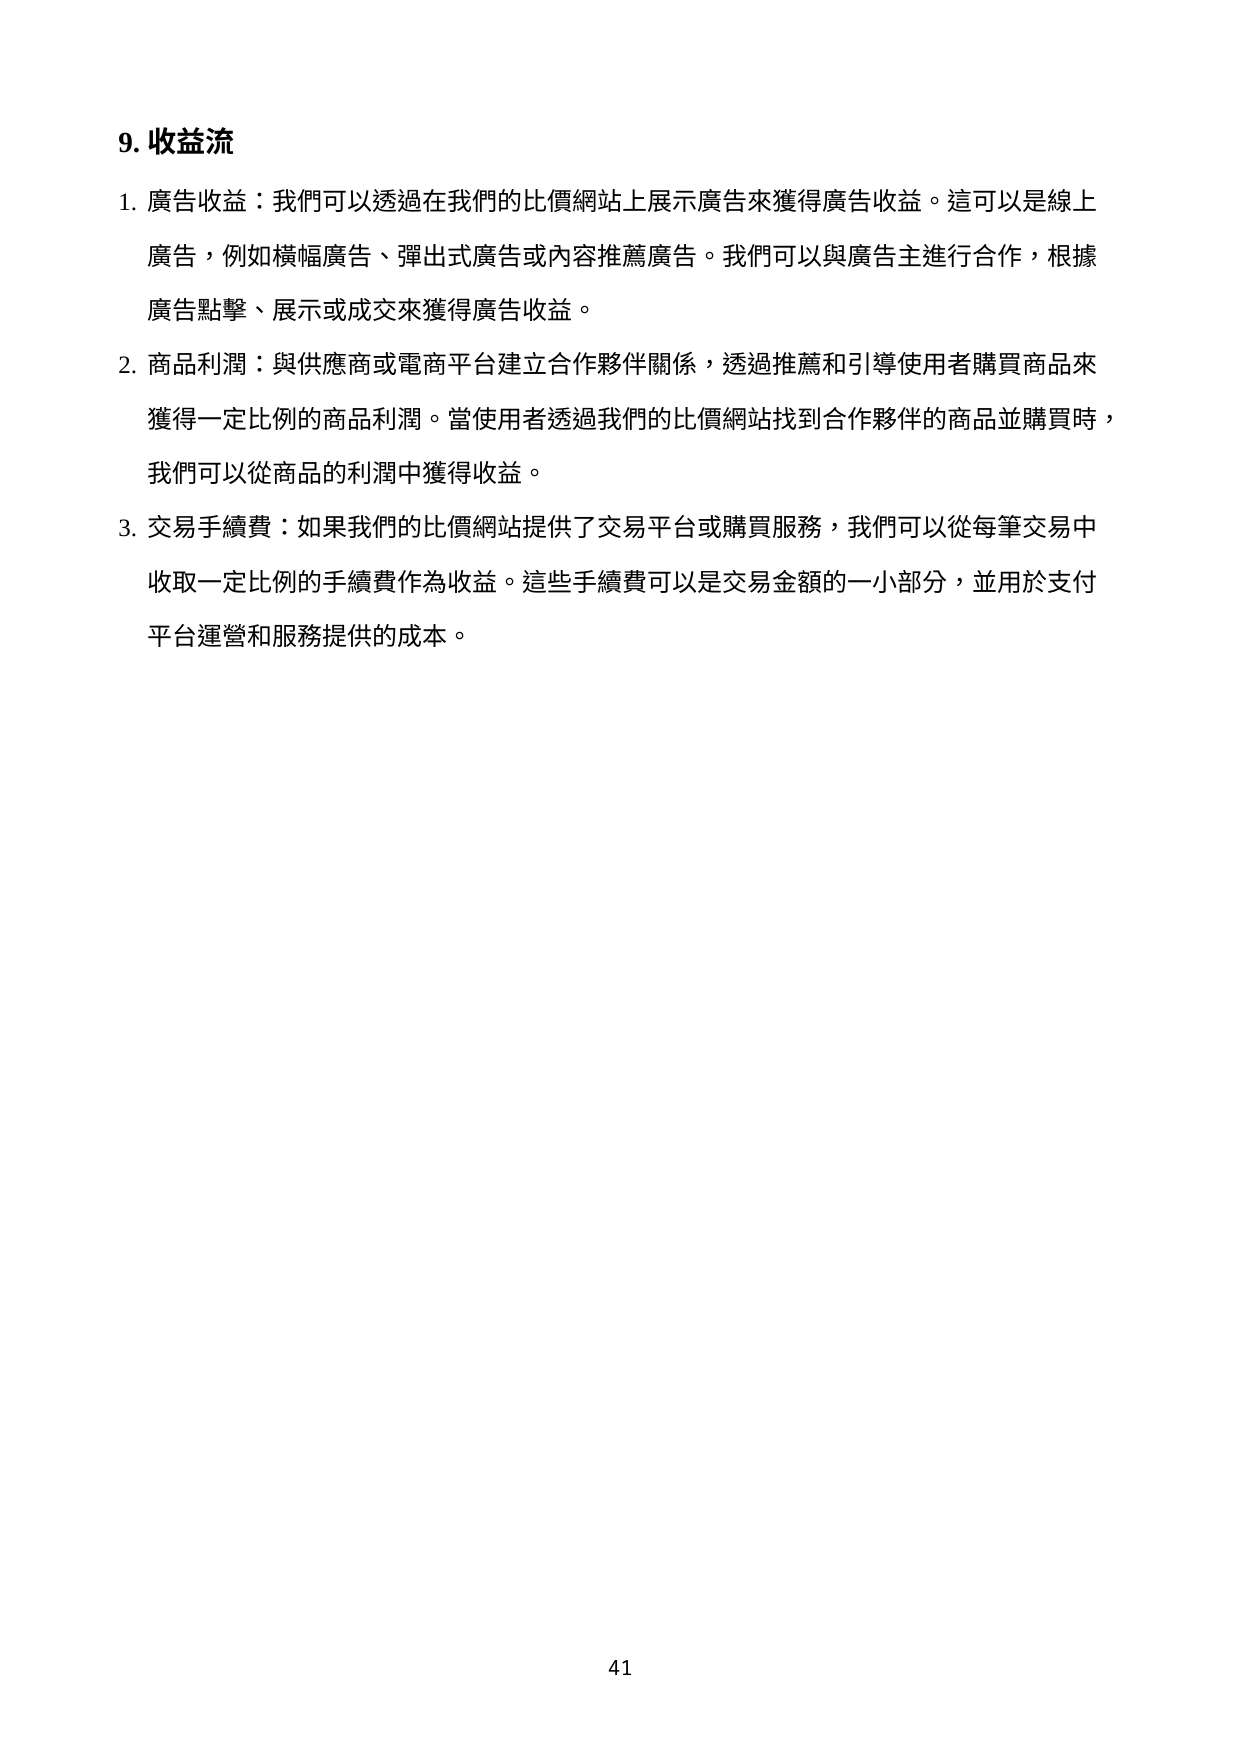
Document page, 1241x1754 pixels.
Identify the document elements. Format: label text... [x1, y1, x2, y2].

list 商品利潤：與供應商或電商平台建立合作夥伴關係，透過推薦和引導使用者購買商品來獲得一定比例的商品利潤。當使用者透過我們的比價網站找到合作夥伴的商品並購買時，我們可以從商品的利潤中獲得收益。 [118, 345, 1122, 490]
text 9. 收益流 [118, 118, 1122, 160]
list 交易手續費：如果我們的比價網站提供了交易平台或購買服務，我們可以從每筆交易中收取一定比例的手續費作為收益。這些手續費可以是交易金額的一小部分，並用於支付平台運營和服務提供的成本。 [118, 508, 1122, 653]
list 廣告收益：我們可以透過在我們的比價網站上展示廣告來獲得廣告收益。這可以是線上廣告，例如橫幅廣告、彈出式廣告或內容推薦廣告。我們可以與廣告主進行合作，根據廣告點擊、展示或成交來獲得廣告收益。 [118, 182, 1122, 327]
